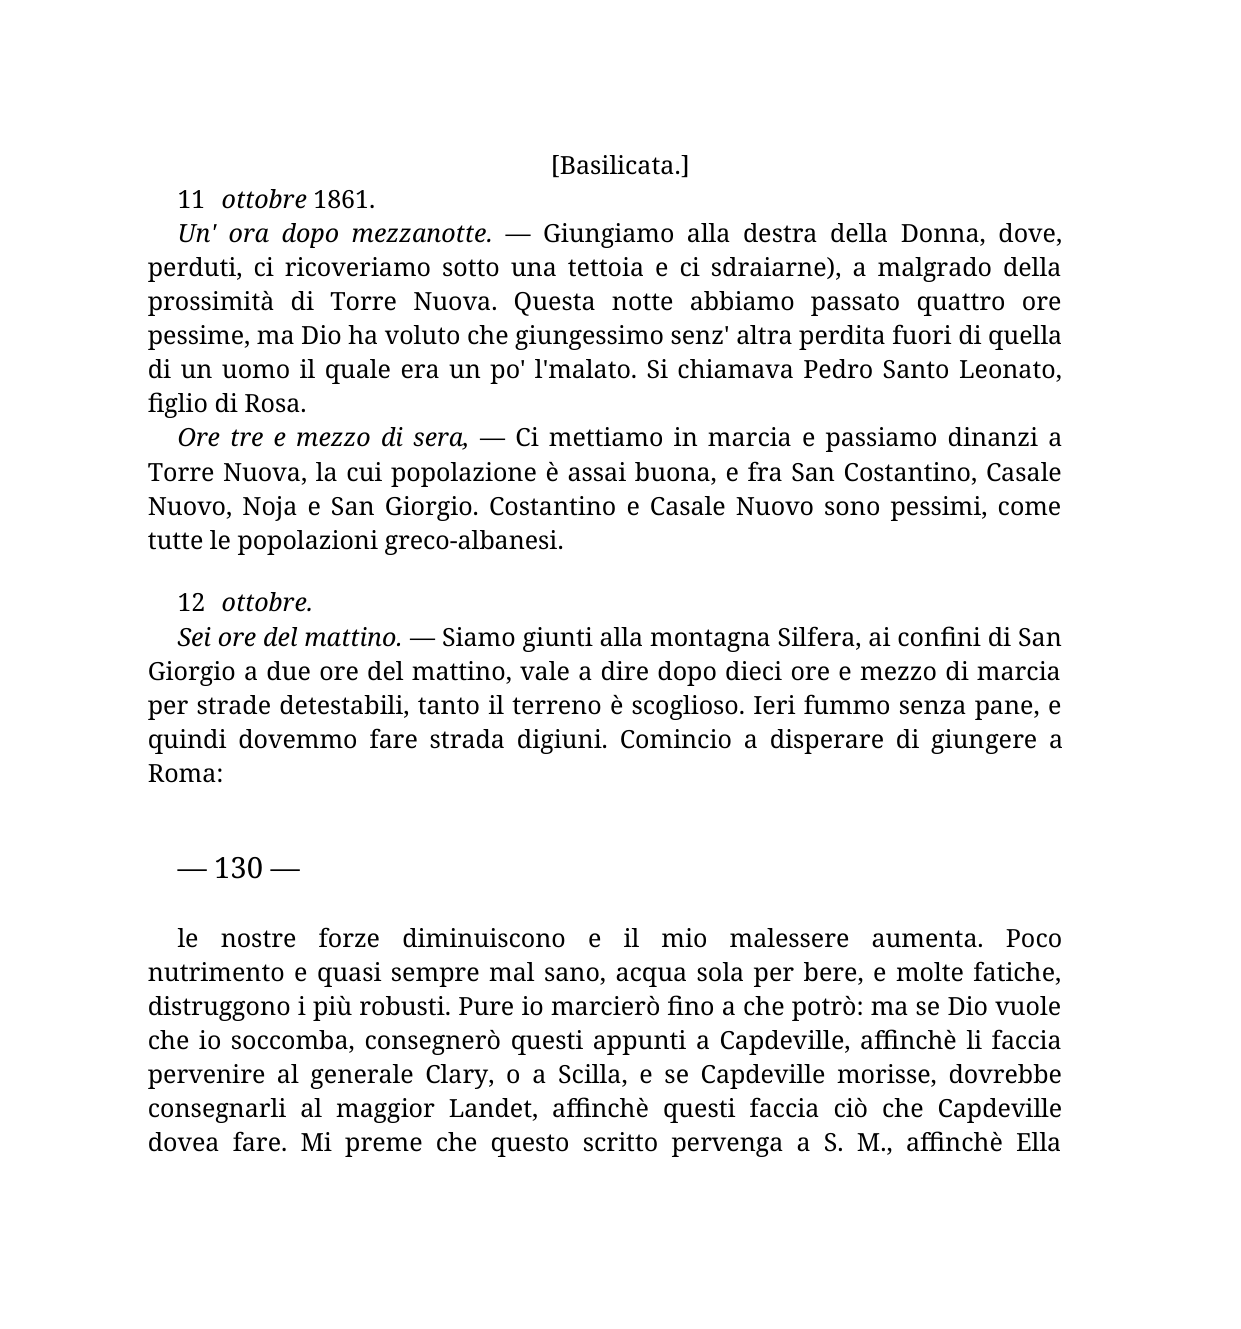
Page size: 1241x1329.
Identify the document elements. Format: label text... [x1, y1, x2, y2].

text Sei ore del mattino. — Siamo giunti alla montagna Silfera, ai confini di San Giorgio a due ore del mattino, vale a dire dopo dieci ore e mezzo di marcia per strade detestabili, tanto il terreno è scoglioso. Ieri fummo senza pane, e quindi dovemmo fare strada digiuni. Comincio a disperare di giungere a Roma: [148, 619, 1063, 789]
text — 130 — [148, 847, 1063, 887]
text Ore tre e mezzo di sera, — Ci mettiamo in marcia e passiamo dinanzi a Torre Nuova, la cui popolazione è assai buona, e fra San Costantino, Casale Nuovo, Noja e San Giorgio. Costantino e Casale Nuovo sono pessimi, come tutte le popolazioni greco-albanesi. [148, 420, 1063, 556]
text Un' ora dopo mezzanotte. — Giungiamo alla destra della Donna, dove, perduti, ci ricoveriamo sotto una tettoia e ci sdraiarne), a malgrado della prossimità di Torre Nuova. Questa notte abbiamo passato quattro ore pessime, ma Dio ha voluto che giungessimo senz' altra perdita fuori di quella di un uomo il quale era un po' l'malato. Si chiamava Pedro Santo Leonato, figlio di Rosa. [148, 216, 1063, 420]
text 12 ottobre. [148, 585, 1063, 619]
text le nostre forze diminuiscono e il mio malessere aumenta. Poco nutrimento e quasi sempre mal sano, acqua sola per bere, e molte fatiche, distruggono i più robusti. Pure io marcierò fino a che potrò: ma se Dio vuole che io soccomba, consegnerò questi appunti a Capdeville, affinchè li faccia pervenire al generale Clary, o a Scilla, e se Capdeville morisse, dovrebbe consegnarli al maggior Landet, affinchè questi faccia ciò che Capdeville dovea fare. Mi preme che questo scritto pervenga a S. M., affinchè Ella [148, 921, 1063, 1159]
text 11 ottobre 1861. [148, 182, 1063, 216]
text [Basilicata.] [148, 148, 1063, 182]
